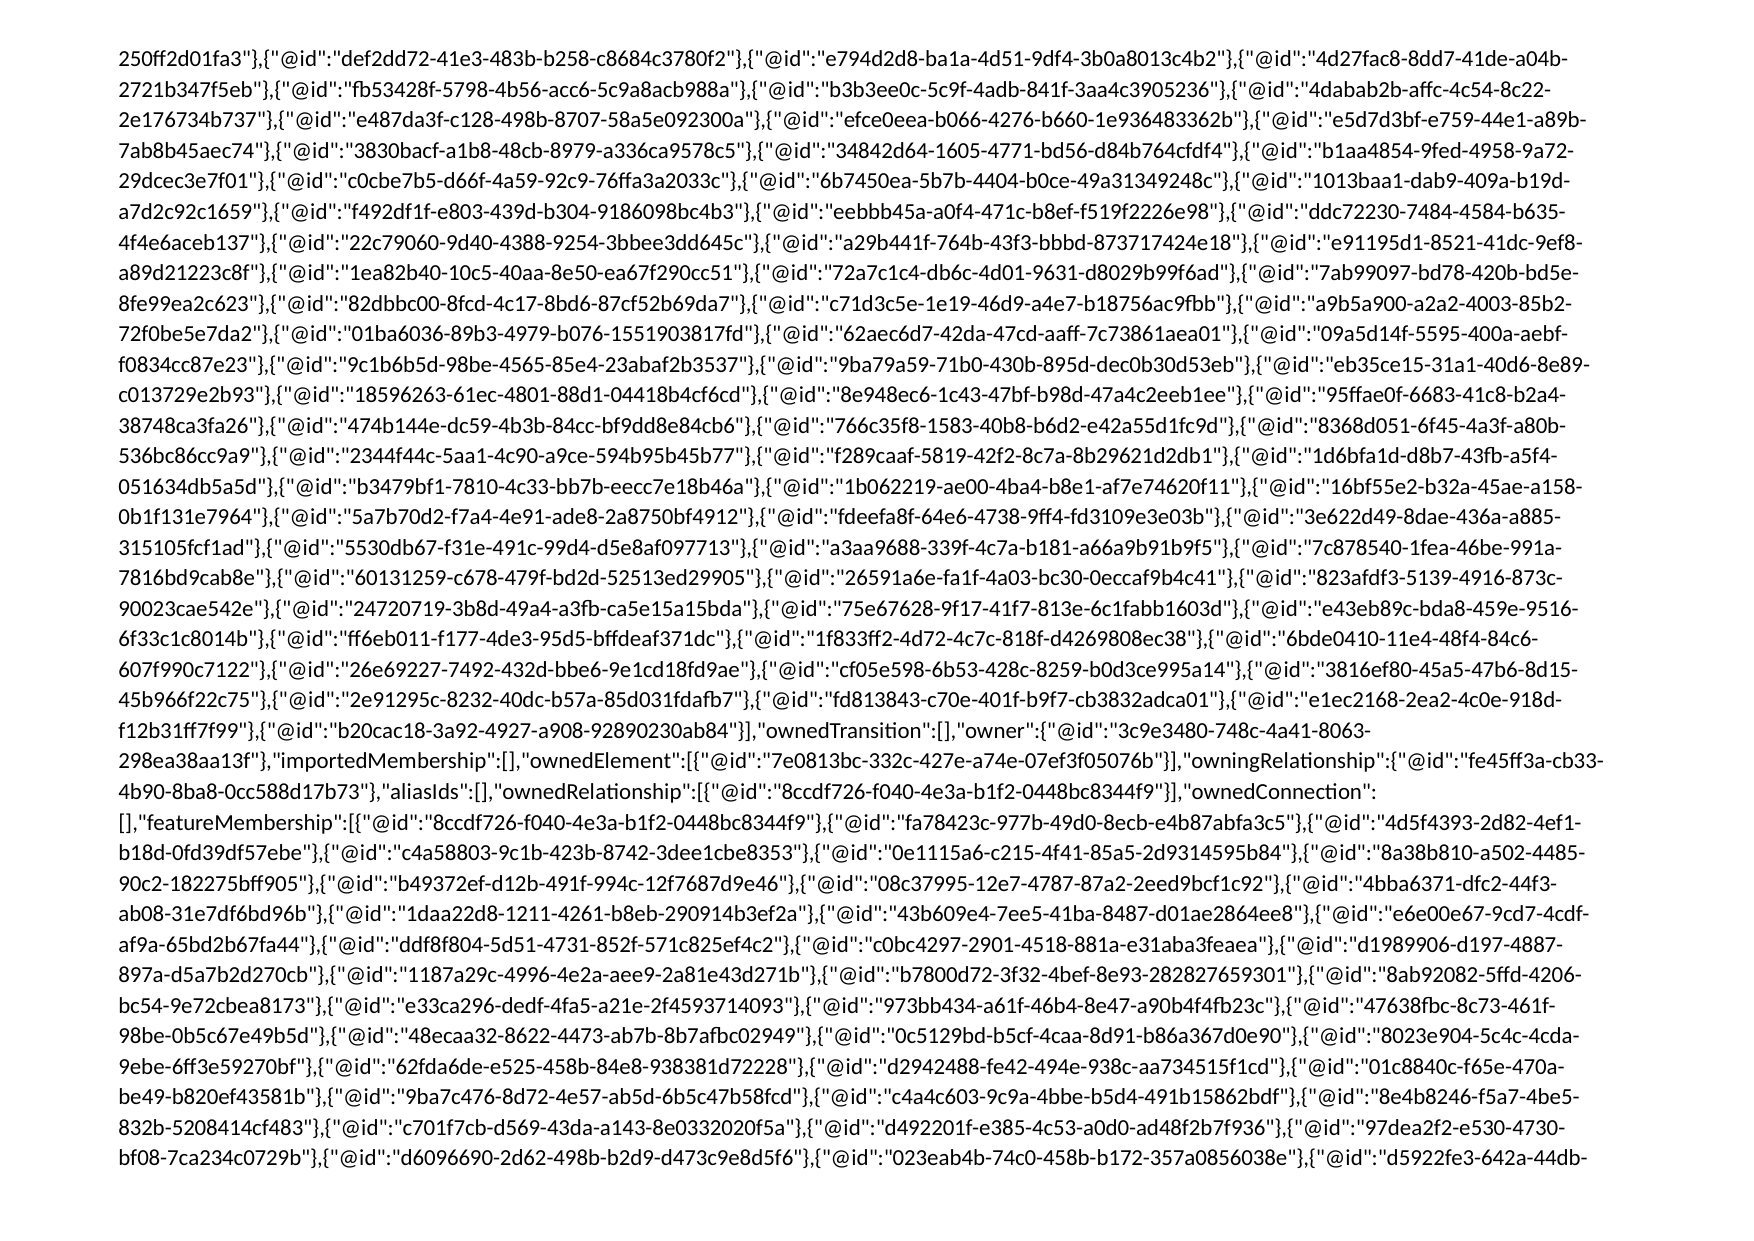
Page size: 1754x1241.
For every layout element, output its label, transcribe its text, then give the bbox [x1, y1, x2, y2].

text 250ff2d01fa3"},{"@id":"def2dd72-41e3-483b-b258-c8684c3780f2"},{"@id":"e794d2d8-ba1a-4d51-9df4-3b0a8013c4b2"},{"@id":"4d27fac8-8dd7-41de-a04b-2721b347f5eb"},{"@id":"fb53428f-5798-4b56-acc6-5c9a8acb988a"},{"@id":"b3b3ee0c-5c9f-4adb-841f-3aa4c3905236"},{"@id":"4dabab2b-affc-4c54-8c22-2e176734b737"},{"@id":"e487da3f-c128-498b-8707-58a5e092300a"},{"@id":"efce0eea-b066-4276-b660-1e936483362b"},{"@id":"e5d7d3bf-e759-44e1-a89b-7ab8b45aec74"},{"@id":"3830bacf-a1b8-48cb-8979-a336ca9578c5"},{"@id":"34842d64-1605-4771-bd56-d84b764cfdf4"},{"@id":"b1aa4854-9fed-4958-9a72-29dcec3e7f01"},{"@id":"c0cbe7b5-d66f-4a59-92c9-76ffa3a2033c"},{"@id":"6b7450ea-5b7b-4404-b0ce-49a31349248c"},{"@id":"1013baa1-dab9-409a-b19d-a7d2c92c1659"},{"@id":"f492df1f-e803-439d-b304-9186098bc4b3"},{"@id":"eebbb45a-a0f4-471c-b8ef-f519f2226e98"},{"@id":"ddc72230-7484-4584-b635-4f4e6aceb137"},{"@id":"22c79060-9d40-4388-9254-3bbee3dd645c"},{"@id":"a29b441f-764b-43f3-bbbd-873717424e18"},{"@id":"e91195d1-8521-41dc-9ef8-a89d21223c8f"},{"@id":"1ea82b40-10c5-40aa-8e50-ea67f290cc51"},{"@id":"72a7c1c4-db6c-4d01-9631-d8029b99f6ad"},{"@id":"7ab99097-bd78-420b-bd5e-8fe99ea2c623"},{"@id":"82dbbc00-8fcd-4c17-8bd6-87cf52b69da7"},{"@id":"c71d3c5e-1e19-46d9-a4e7-b18756ac9fbb"},{"@id":"a9b5a900-a2a2-4003-85b2-72f0be5e7da2"},{"@id":"01ba6036-89b3-4979-b076-1551903817fd"},{"@id":"62aec6d7-42da-47cd-aaff-7c73861aea01"},{"@id":"09a5d14f-5595-400a-aebf-f0834cc87e23"},{"@id":"9c1b6b5d-98be-4565-85e4-23abaf2b3537"},{"@id":"9ba79a59-71b0-430b-895d-dec0b30d53eb"},{"@id":"eb35ce15-31a1-40d6-8e89-c013729e2b93"},{"@id":"18596263-61ec-4801-88d1-04418b4cf6cd"},{"@id":"8e948ec6-1c43-47bf-b98d-47a4c2eeb1ee"},{"@id":"95ffae0f-6683-41c8-b2a4-38748ca3fa26"},{"@id":"474b144e-dc59-4b3b-84cc-bf9dd8e84cb6"},{"@id":"766c35f8-1583-40b8-b6d2-e42a55d1fc9d"},{"@id":"8368d051-6f45-4a3f-a80b-536bc86cc9a9"},{"@id":"2344f44c-5aa1-4c90-a9ce-594b95b45b77"},{"@id":"f289caaf-5819-42f2-8c7a-8b29621d2db1"},{"@id":"1d6bfa1d-d8b7-43fb-a5f4-051634db5a5d"},{"@id":"b3479bf1-7810-4c33-bb7b-eecc7e18b46a"},{"@id":"1b062219-ae00-4ba4-b8e1-af7e74620f11"},{"@id":"16bf55e2-b32a-45ae-a158-0b1f131e7964"},{"@id":"5a7b70d2-f7a4-4e91-ade8-2a8750bf4912"},{"@id":"fdeefa8f-64e6-4738-9ff4-fd3109e3e03b"},{"@id":"3e622d49-8dae-436a-a885-315105fcf1ad"},{"@id":"5530db67-f31e-491c-99d4-d5e8af097713"},{"@id":"a3aa9688-339f-4c7a-b181-a66a9b91b9f5"},{"@id":"7c878540-1fea-46be-991a-7816bd9cab8e"},{"@id":"60131259-c678-479f-bd2d-52513ed29905"},{"@id":"26591a6e-fa1f-4a03-bc30-0eccaf9b4c41"},{"@id":"823afdf3-5139-4916-873c-90023cae542e"},{"@id":"24720719-3b8d-49a4-a3fb-ca5e15a15bda"},{"@id":"75e67628-9f17-41f7-813e-6c1fabb1603d"},{"@id":"e43eb89c-bda8-459e-9516-6f33c1c8014b"},{"@id":"ff6eb011-f177-4de3-95d5-bffdeaf371dc"},{"@id":"1f833ff2-4d72-4c7c-818f-d4269808ec38"},{"@id":"6bde0410-11e4-48f4-84c6-607f990c7122"},{"@id":"26e69227-7492-432d-bbe6-9e1cd18fd9ae"},{"@id":"cf05e598-6b53-428c-8259-b0d3ce995a14"},{"@id":"3816ef80-45a5-47b6-8d15-45b966f22c75"},{"@id":"2e91295c-8232-40dc-b57a-85d031fdafb7"},{"@id":"fd813843-c70e-401f-b9f7-cb3832adca01"},{"@id":"e1ec2168-2ea2-4c0e-918d-f12b31ff7f99"},{"@id":"b20cac18-3a92-4927-a908-92890230ab84"}],"ownedTransition":[],"owner":{"@id":"3c9e3480-748c-4a41-8063-298ea38aa13f"},"importedMembership":[],"ownedElement":[{"@id":"7e0813bc-332c-427e-a74e-07ef3f05076b"}],"owningRelationship":{"@id":"fe45ff3a-cb33-4b90-8ba8-0cc588d17b73"},"aliasIds":[],"ownedRelationship":[{"@id":"8ccdf726-f040-4e3a-b1f2-0448bc8344f9"}],"ownedConnection":[],"featureMembership":[{"@id":"8ccdf726-f040-4e3a-b1f2-0448bc8344f9"},{"@id":"fa78423c-977b-49d0-8ecb-e4b87abfa3c5"},{"@id":"4d5f4393-2d82-4ef1-b18d-0fd39df57ebe"},{"@id":"c4a58803-9c1b-423b-8742-3dee1cbe8353"},{"@id":"0e1115a6-c215-4f41-85a5-2d9314595b84"},{"@id":"8a38b810-a502-4485-90c2-182275bff905"},{"@id":"b49372ef-d12b-491f-994c-12f7687d9e46"},{"@id":"08c37995-12e7-4787-87a2-2eed9bcf1c92"},{"@id":"4bba6371-dfc2-44f3-ab08-31e7df6bd96b"},{"@id":"1daa22d8-1211-4261-b8eb-290914b3ef2a"},{"@id":"43b609e4-7ee5-41ba-8487-d01ae2864ee8"},{"@id":"e6e00e67-9cd7-4cdf-af9a-65bd2b67fa44"},{"@id":"ddf8f804-5d51-4731-852f-571c825ef4c2"},{"@id":"c0bc4297-2901-4518-881a-e31aba3feaea"},{"@id":"d1989906-d197-4887-897a-d5a7b2d270cb"},{"@id":"1187a29c-4996-4e2a-aee9-2a81e43d271b"},{"@id":"b7800d72-3f32-4bef-8e93-282827659301"},{"@id":"8ab92082-5ffd-4206-bc54-9e72cbea8173"},{"@id":"e33ca296-dedf-4fa5-a21e-2f4593714093"},{"@id":"973bb434-a61f-46b4-8e47-a90b4f4fb23c"},{"@id":"47638fbc-8c73-461f-98be-0b5c67e49b5d"},{"@id":"48ecaa32-8622-4473-ab7b-8b7afbc02949"},{"@id":"0c5129bd-b5cf-4caa-8d91-b86a367d0e90"},{"@id":"8023e904-5c4c-4cda-9ebe-6ff3e59270bf"},{"@id":"62fda6de-e525-458b-84e8-938381d72228"},{"@id":"d2942488-fe42-494e-938c-aa734515f1cd"},{"@id":"01c8840c-f65e-470a-be49-b820ef43581b"},{"@id":"9ba7c476-8d72-4e57-ab5d-6b5c47b58fcd"},{"@id":"c4a4c603-9c9a-4bbe-b5d4-491b15862bdf"},{"@id":"8e4b8246-f5a7-4be5-832b-5208414cf483"},{"@id":"c701f7cb-d569-43da-a143-8e0332020f5a"},{"@id":"d492201f-e385-4c53-a0d0-ad48f2b7f936"},{"@id":"97dea2f2-e530-4730-bf08-7ca234c0729b"},{"@id":"d6096690-2d62-498b-b2d9-d473c9e8d5f6"},{"@id":"023eab4b-74c0-458b-b172-357a0856038e"},{"@id":"d5922fe3-642a-44db- [118, 44, 1606, 1172]
